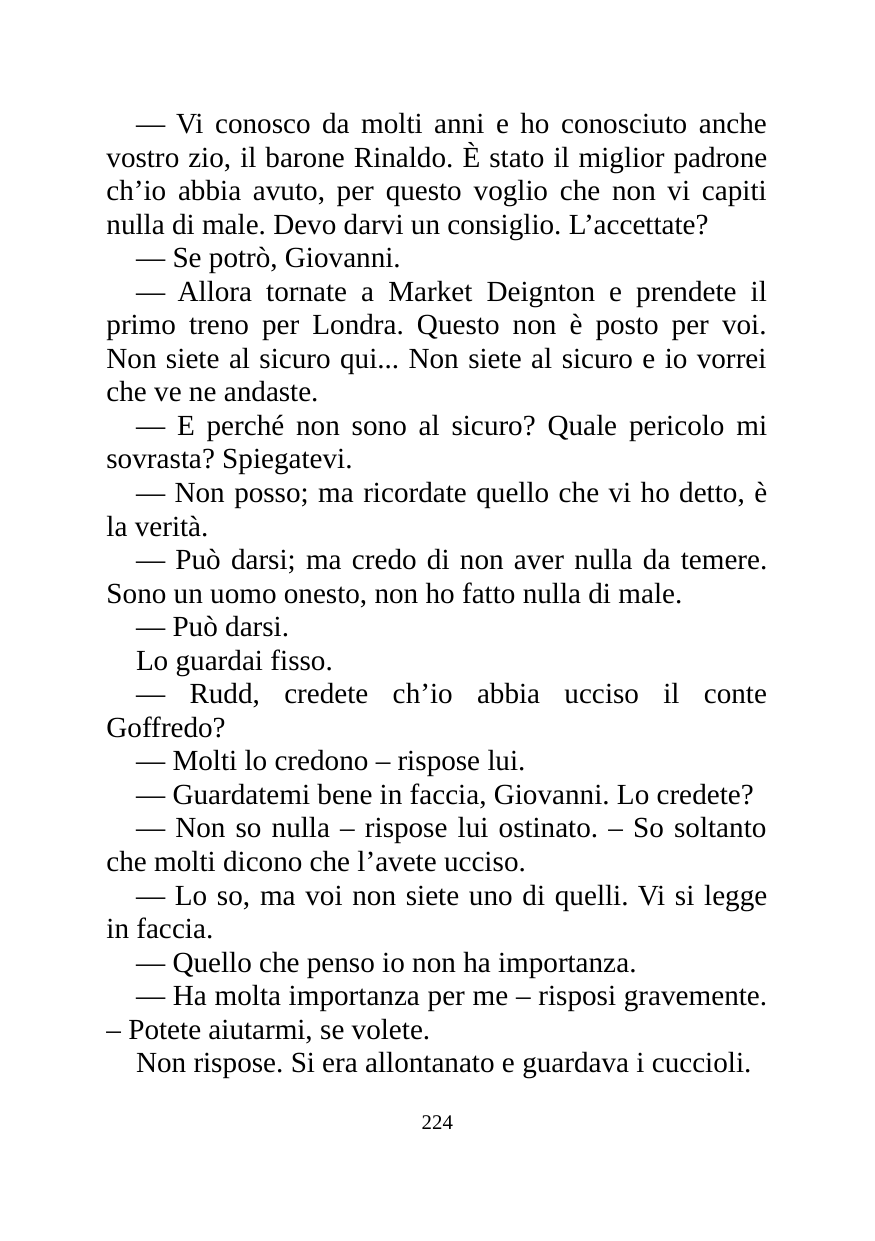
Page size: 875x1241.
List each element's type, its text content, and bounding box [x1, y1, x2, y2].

text — Molti lo credono – rispose lui. [106, 743, 768, 777]
text — Lo so, ma voi non siete uno di quelli. Vi si legge in faccia. [106, 878, 768, 945]
text — Guardatemi bene in faccia, Giovanni. Lo credete? [106, 777, 768, 811]
text Non rispose. Si era allontanato e guardava i cuccioli. [106, 1045, 768, 1079]
text — E perché non sono al sicuro? Quale pericolo mi sovrasta? Spiegatevi. [106, 408, 768, 475]
text — Rudd, credete ch’io abbia ucciso il conte Goffredo? [106, 676, 768, 743]
text — Vi conosco da molti anni e ho conosciuto anche vostro zio, il barone Rinaldo. È stato il miglior padrone ch’io abbia avuto, per questo voglio che non vi capiti nulla di male. Devo darvi un consiglio. L’accettate? [106, 106, 768, 240]
text — Non so nulla – rispose lui ostinato. – So soltanto che molti dicono che l’avete ucciso. [106, 811, 768, 878]
text — Se potrò, Giovanni. [106, 240, 768, 274]
text — Ha molta importanza per me – risposi gravemente. – Potete aiutarmi, se volete. [106, 978, 768, 1045]
text — Non posso; ma ricordate quello che vi ho detto, è la verità. [106, 475, 768, 542]
text — Può darsi; ma credo di non aver nulla da temere. Sono un uomo onesto, non ho fatto nulla di male. [106, 542, 768, 609]
text — Quello che penso io non ha importanza. [106, 945, 768, 978]
text — Può darsi. [106, 609, 768, 643]
text — Allora tornate a Market Deignton e prendete il primo treno per Londra. Questo non è posto per voi. Non siete al sicuro qui... Non siete al sicuro e io vorrei che ve ne andaste. [106, 274, 768, 408]
text Lo guardai fisso. [106, 643, 768, 676]
